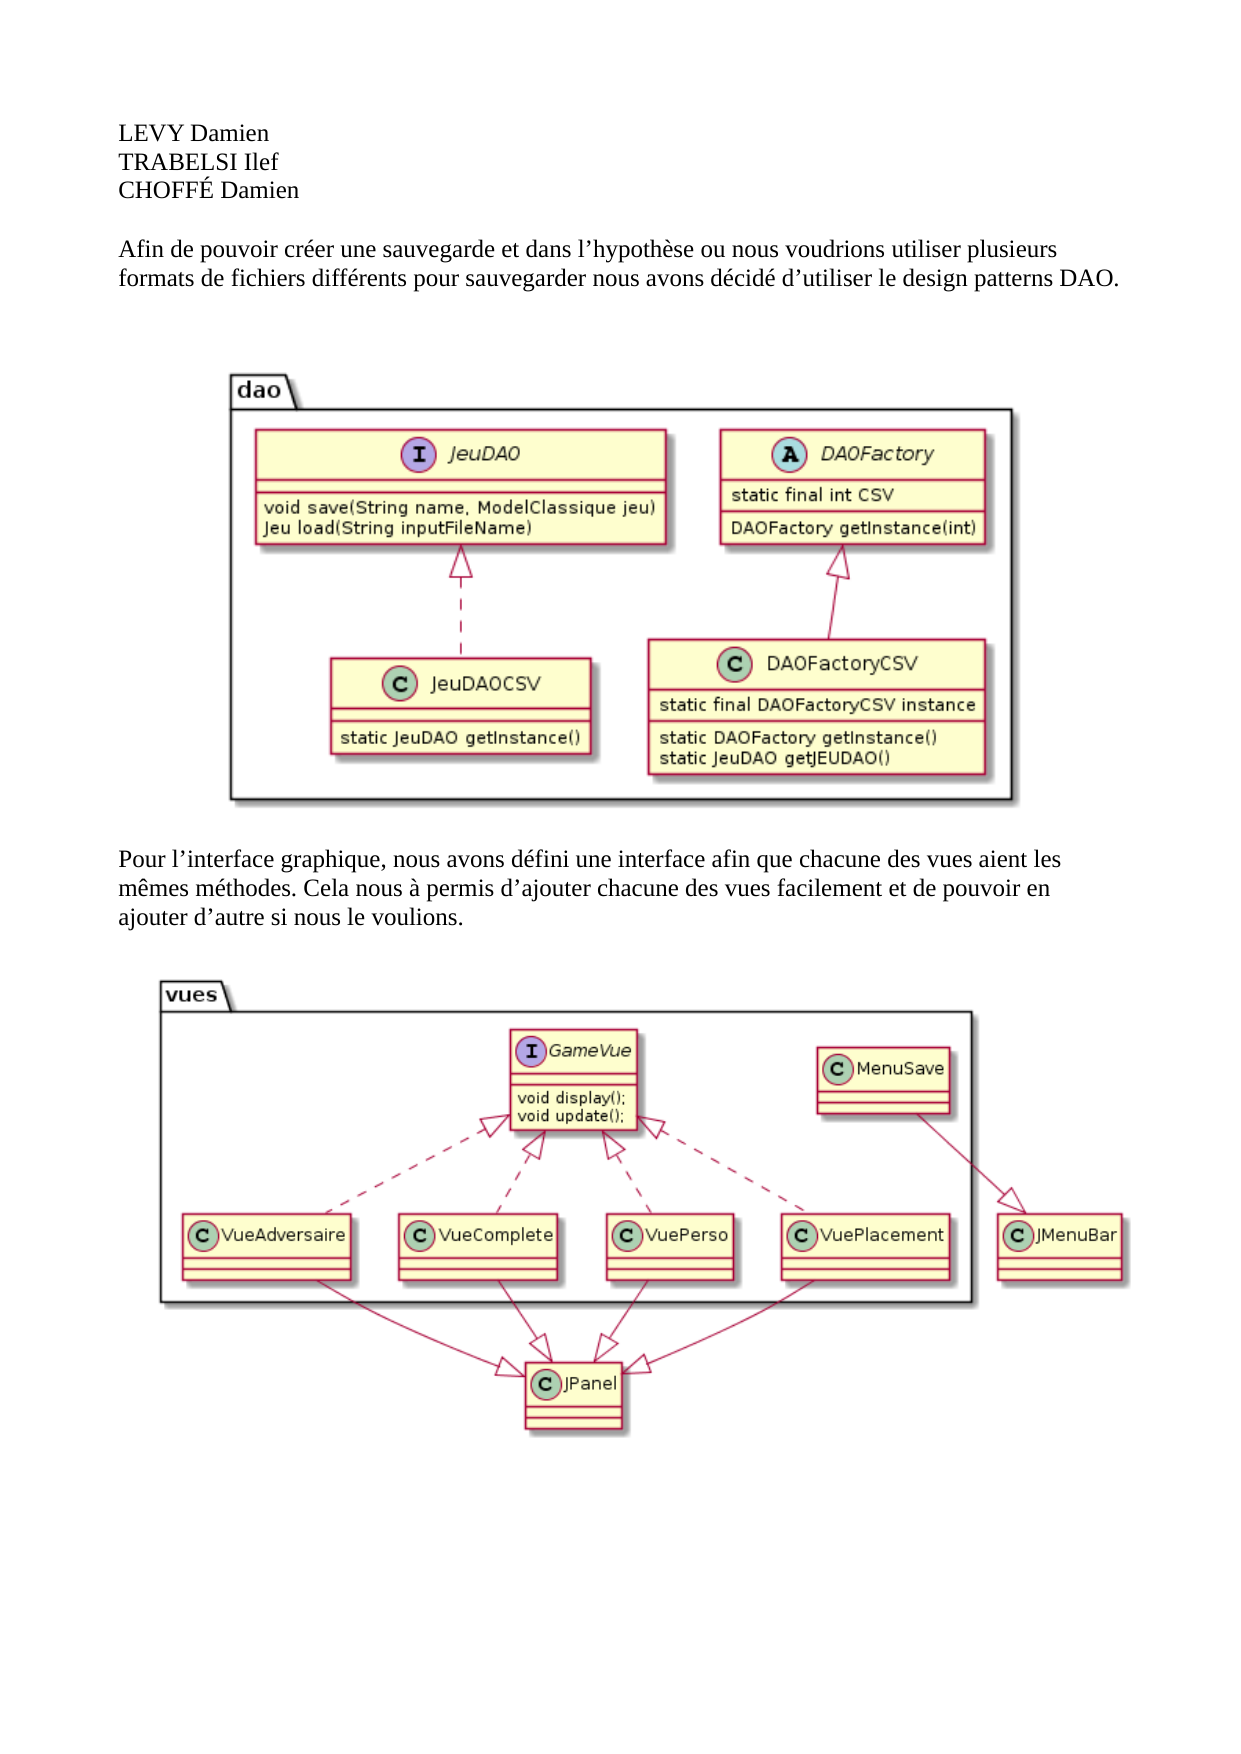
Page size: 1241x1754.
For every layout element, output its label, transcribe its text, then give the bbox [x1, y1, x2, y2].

picture [131, 948, 1135, 1442]
text Afin de pouvoir créer une sauvegarde et dans l’hypothèse ou nous voudrions utiliser plusieurs formats de fichiers différents pour sauvegarder nous avons décidé d’utiliser le design patterns DAO. [118, 234, 1122, 291]
picture [196, 337, 1044, 816]
text Pour l’interface graphique, nous avons défini une interface afin que chacune des vues aient les mêmes méthodes. Cela nous à permis d’ajouter chacune des vues facilement et de pouvoir en ajouter d’autre si nous le voulions. [118, 844, 1122, 931]
